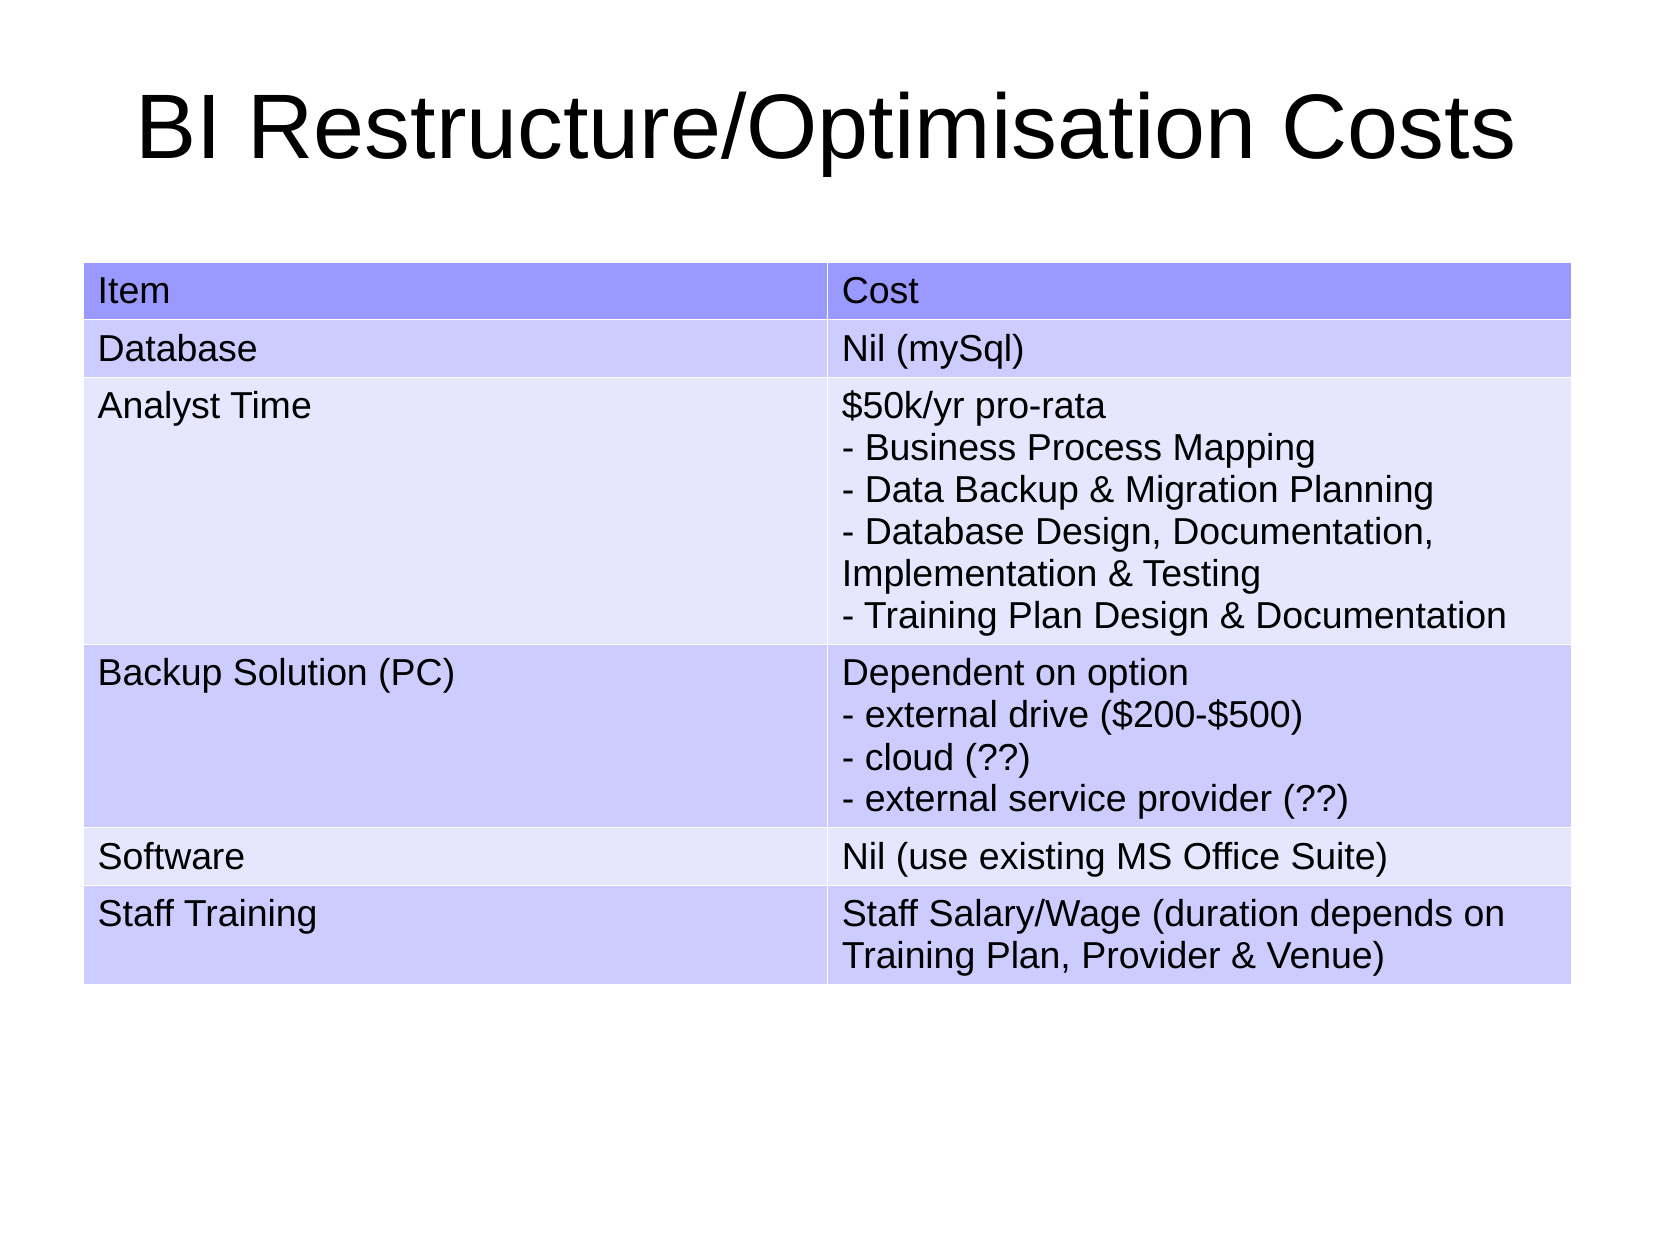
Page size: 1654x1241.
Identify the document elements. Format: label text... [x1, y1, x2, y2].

table_cell Nil (mySql) [828, 320, 1571, 377]
title BI Restructure/Optimisation Costs [82, 23, 1571, 231]
table_cell Analyst Time [84, 378, 827, 644]
table_cell Staff Salary/Wage (duration depends on Training Plan, Provider & Venue) [828, 886, 1571, 984]
table_cell Dependent on option - external drive ($200-$500) - cloud (??) - external service provider (??) [828, 645, 1571, 827]
table_cell Software [84, 828, 827, 885]
table_header Item [84, 263, 827, 319]
table_header Cost [828, 263, 1571, 319]
table_cell $50k/yr pro-rata - Business Process Mapping - Data Backup & Migration Planning - Database Design, Documentation, Implementation & Testing - Training Plan Design & Documentation [828, 378, 1571, 644]
table_cell Staff Training [84, 886, 827, 984]
table_cell Backup Solution (PC) [84, 645, 827, 827]
table_cell Database [84, 320, 827, 377]
table_cell Nil (use existing MS Office Suite) [828, 828, 1571, 885]
